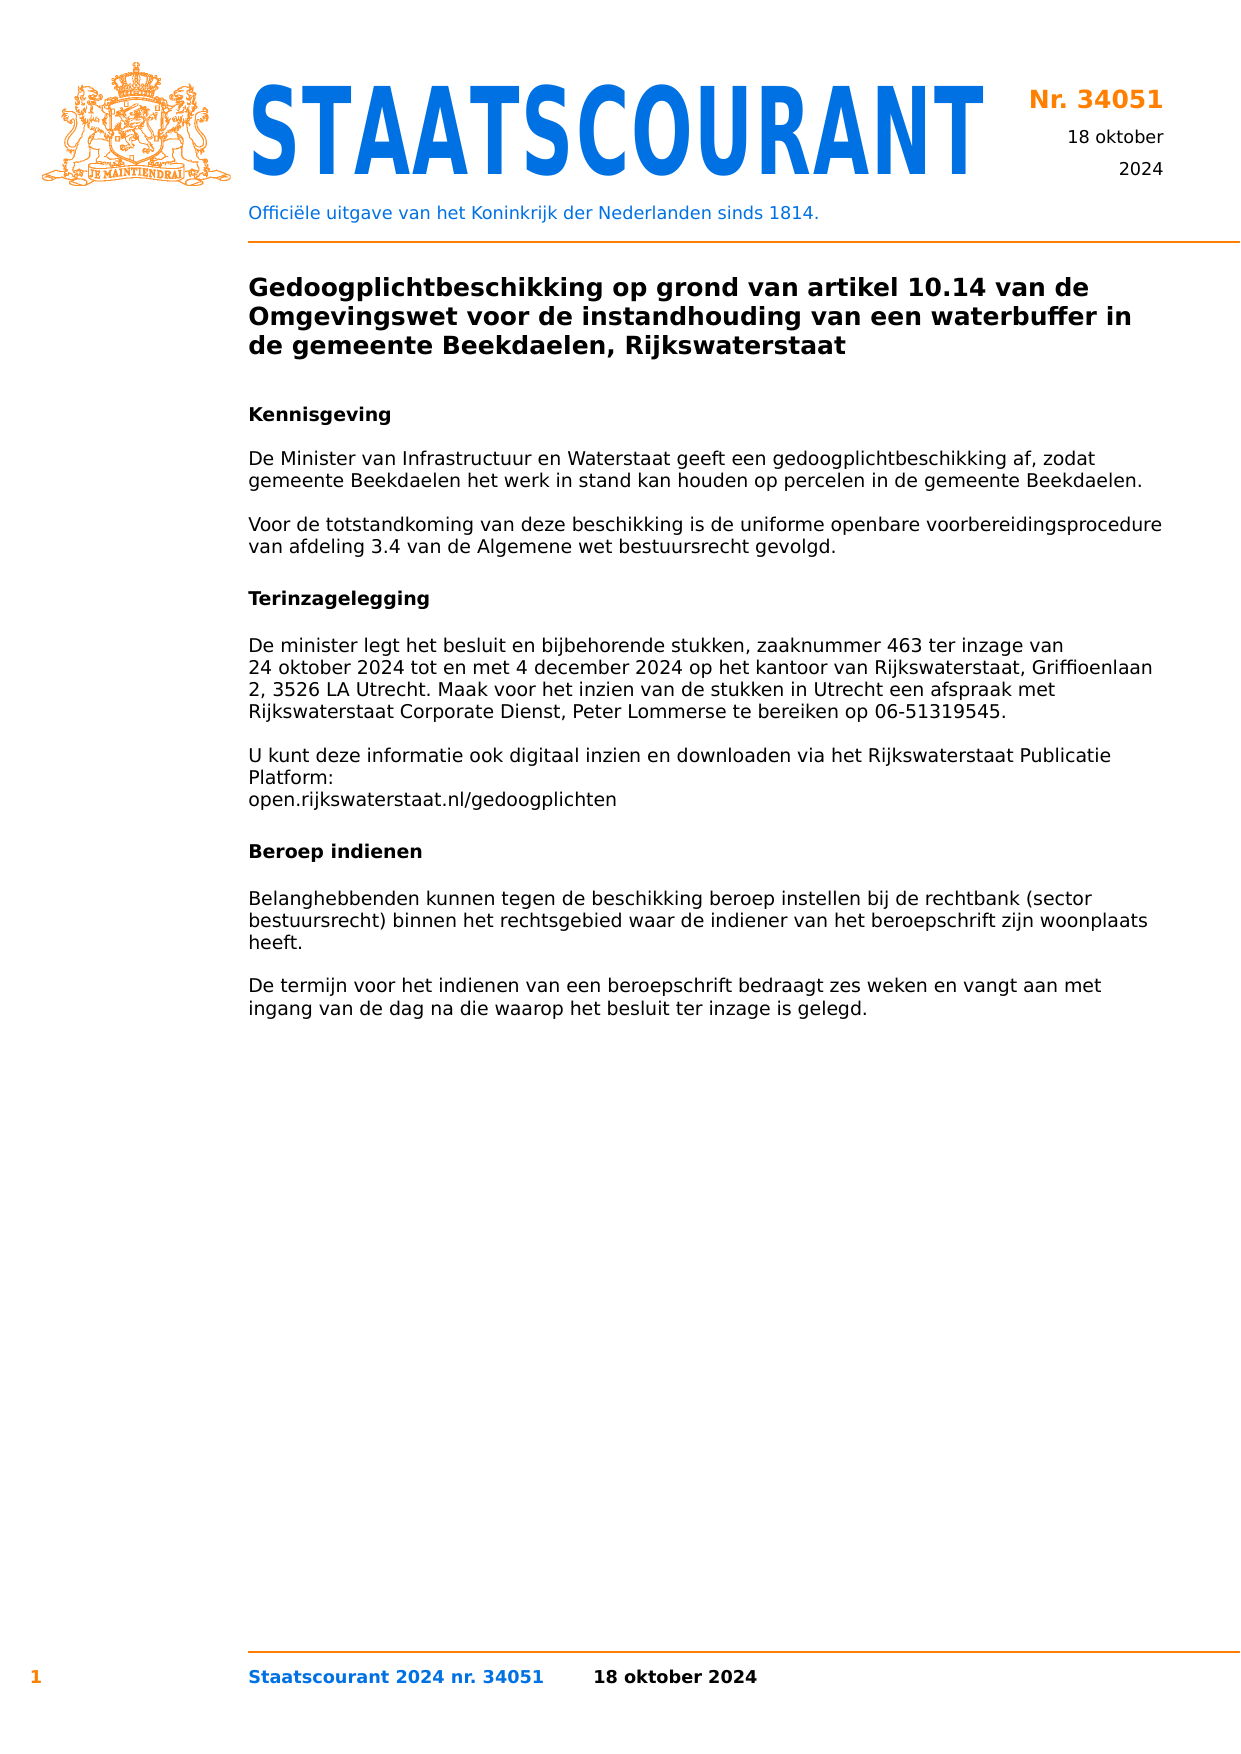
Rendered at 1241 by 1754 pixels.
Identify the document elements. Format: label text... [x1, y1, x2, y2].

text De Minister van Infrastructuur en Waterstaat geeft een gedoogplichtbeschikking af, zodat gemeente Beekdaelen het werk in stand kan houden op percelen in de gemeente Beekdaelen. [248, 448, 1163, 492]
text De termijn voor het indienen van een beroepschrift bedraagt zes weken en vangt aan met ingang van de dag na die waarop het besluit ter inzage is gelegd. [248, 975, 1163, 1019]
table_header [25, 62, 248, 241]
subtitle Terinzagelegging [248, 588, 1163, 610]
text Voor de totstandkoming van deze beschikking is de uniforme openbare voorbereidingsprocedure van afdeling 3.4 van de Algemene wet bestuursrecht gevolgd. [248, 514, 1163, 558]
table_cell Officiële uitgave van het Koninkrijk der Nederlanden sinds 1814. [248, 203, 1240, 241]
subtitle Gedoogplichtbeschikking op grond van artikel 10.14 van de Omgevingswet voor de instandhouding van een waterbuffer in de gemeente Beekdaelen, Rijkswaterstaat [248, 273, 1163, 361]
text open.rijkswaterstaat.nl/gedoogplichten [248, 789, 1163, 811]
table_header STAATSCOURANT [248, 62, 998, 203]
table_cell 2024 [998, 153, 1240, 203]
picture [41, 62, 231, 186]
text U kunt deze informatie ook digitaal inzien en downloaden via het Rijkswaterstaat Publicatie Platform: [248, 745, 1163, 789]
table_cell 18 oktober [998, 121, 1240, 153]
text De minister legt het besluit en bijbehorende stukken, zaaknummer 463 ter inzage van 24 oktober 2024 tot en met 4 december 2024 op het kantoor van Rijkswaterstaat, Griffioenlaan 2, 3526 LA Utrecht. Maak voor het inzien van de stukken in Utrecht een afspraak met Rijkswaterstaat Corporate Dienst, Peter Lommerse te bereiken op 06-51319545. [248, 635, 1163, 723]
text Kennisgeving [248, 404, 1163, 426]
table_header Nr. 34051 [998, 62, 1240, 121]
subtitle Beroep indienen [248, 841, 1163, 863]
text Belanghebbenden kunnen tegen de beschikking beroep instellen bij de rechtbank (sector bestuursrecht) binnen het rechtsgebied waar de indiener van het beroepschrift zijn woonplaats heeft. [248, 888, 1163, 953]
